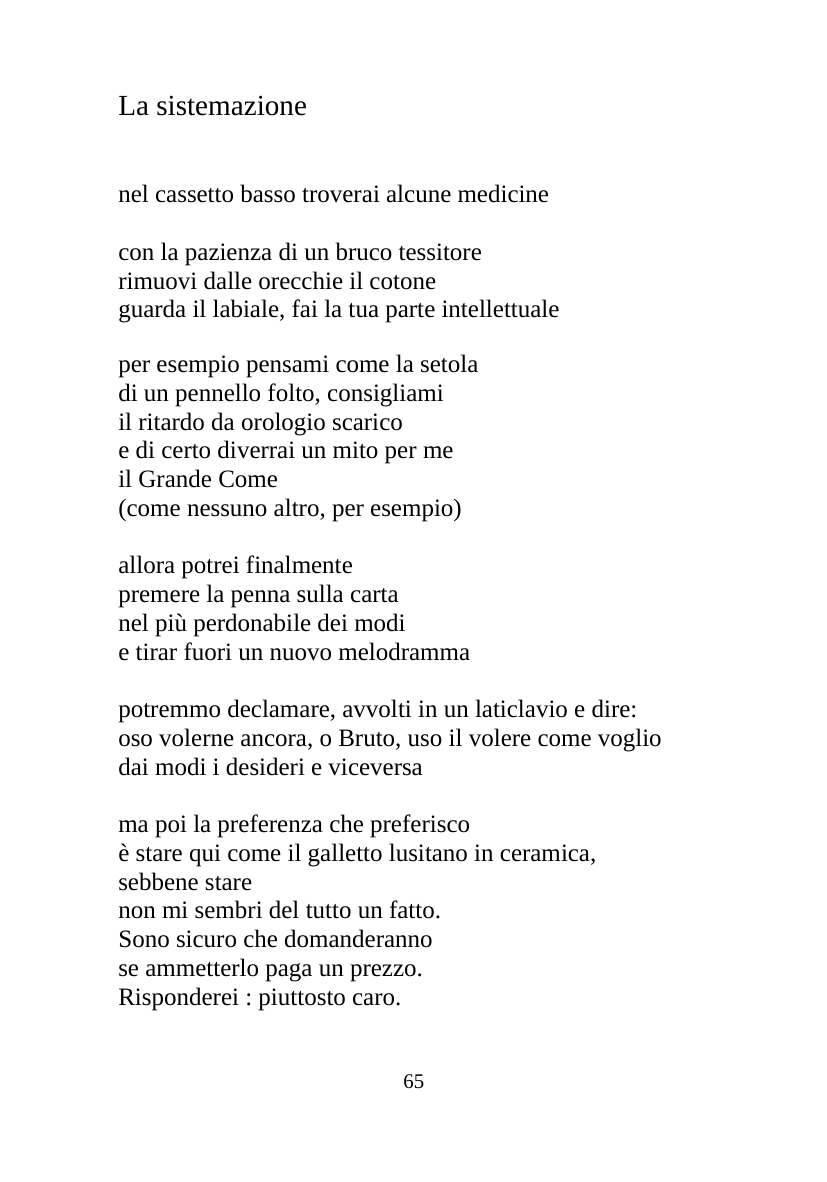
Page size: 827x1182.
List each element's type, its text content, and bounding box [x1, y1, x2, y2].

text e tirar fuori un nuovo melodramma [88, 637, 738, 666]
text Risponderei : piuttosto caro. [88, 982, 738, 1036]
text dai modi i desideri e viceversa [88, 752, 738, 781]
text non mi sembri del tutto un fatto. [88, 896, 738, 924]
text è stare qui come il galletto lusitano in ceramica, [88, 838, 738, 867]
text e di certo diverrai un mito per me [88, 436, 738, 464]
text oso volerne ancora, o Bruto, uso il volere come voglio [88, 723, 738, 752]
text guarda il labiale, fai la tua parte intellettuale [88, 294, 738, 349]
subtitle La sistemazione [88, 88, 738, 122]
text rimuovi dalle orecchie il cotone [88, 266, 738, 294]
text se ammetterlo paga un prezzo. [88, 953, 738, 982]
text premere la penna sulla carta [88, 579, 738, 608]
text Sono sicuro che domanderanno [88, 924, 738, 953]
text con la pazienza di un bruco tessitore [88, 237, 738, 266]
text (come nessuno altro, per esempio) [88, 493, 738, 522]
text sebbene stare [88, 867, 738, 896]
text di un pennello folto, consigliami [88, 378, 738, 407]
text potremmo declamare, avvolti in un laticlavio e dire: [88, 694, 738, 723]
text nel più perdonabile dei modi [88, 608, 738, 637]
text ma poi la preferenza che preferisco [88, 809, 738, 838]
text nel cassetto basso troverai alcune medicine [88, 179, 738, 208]
text per esempio pensami come la setola [88, 349, 738, 378]
text il Grande Come [88, 464, 738, 493]
text il ritardo da orologio scarico [88, 407, 738, 436]
text allora potrei finalmente [88, 551, 738, 579]
